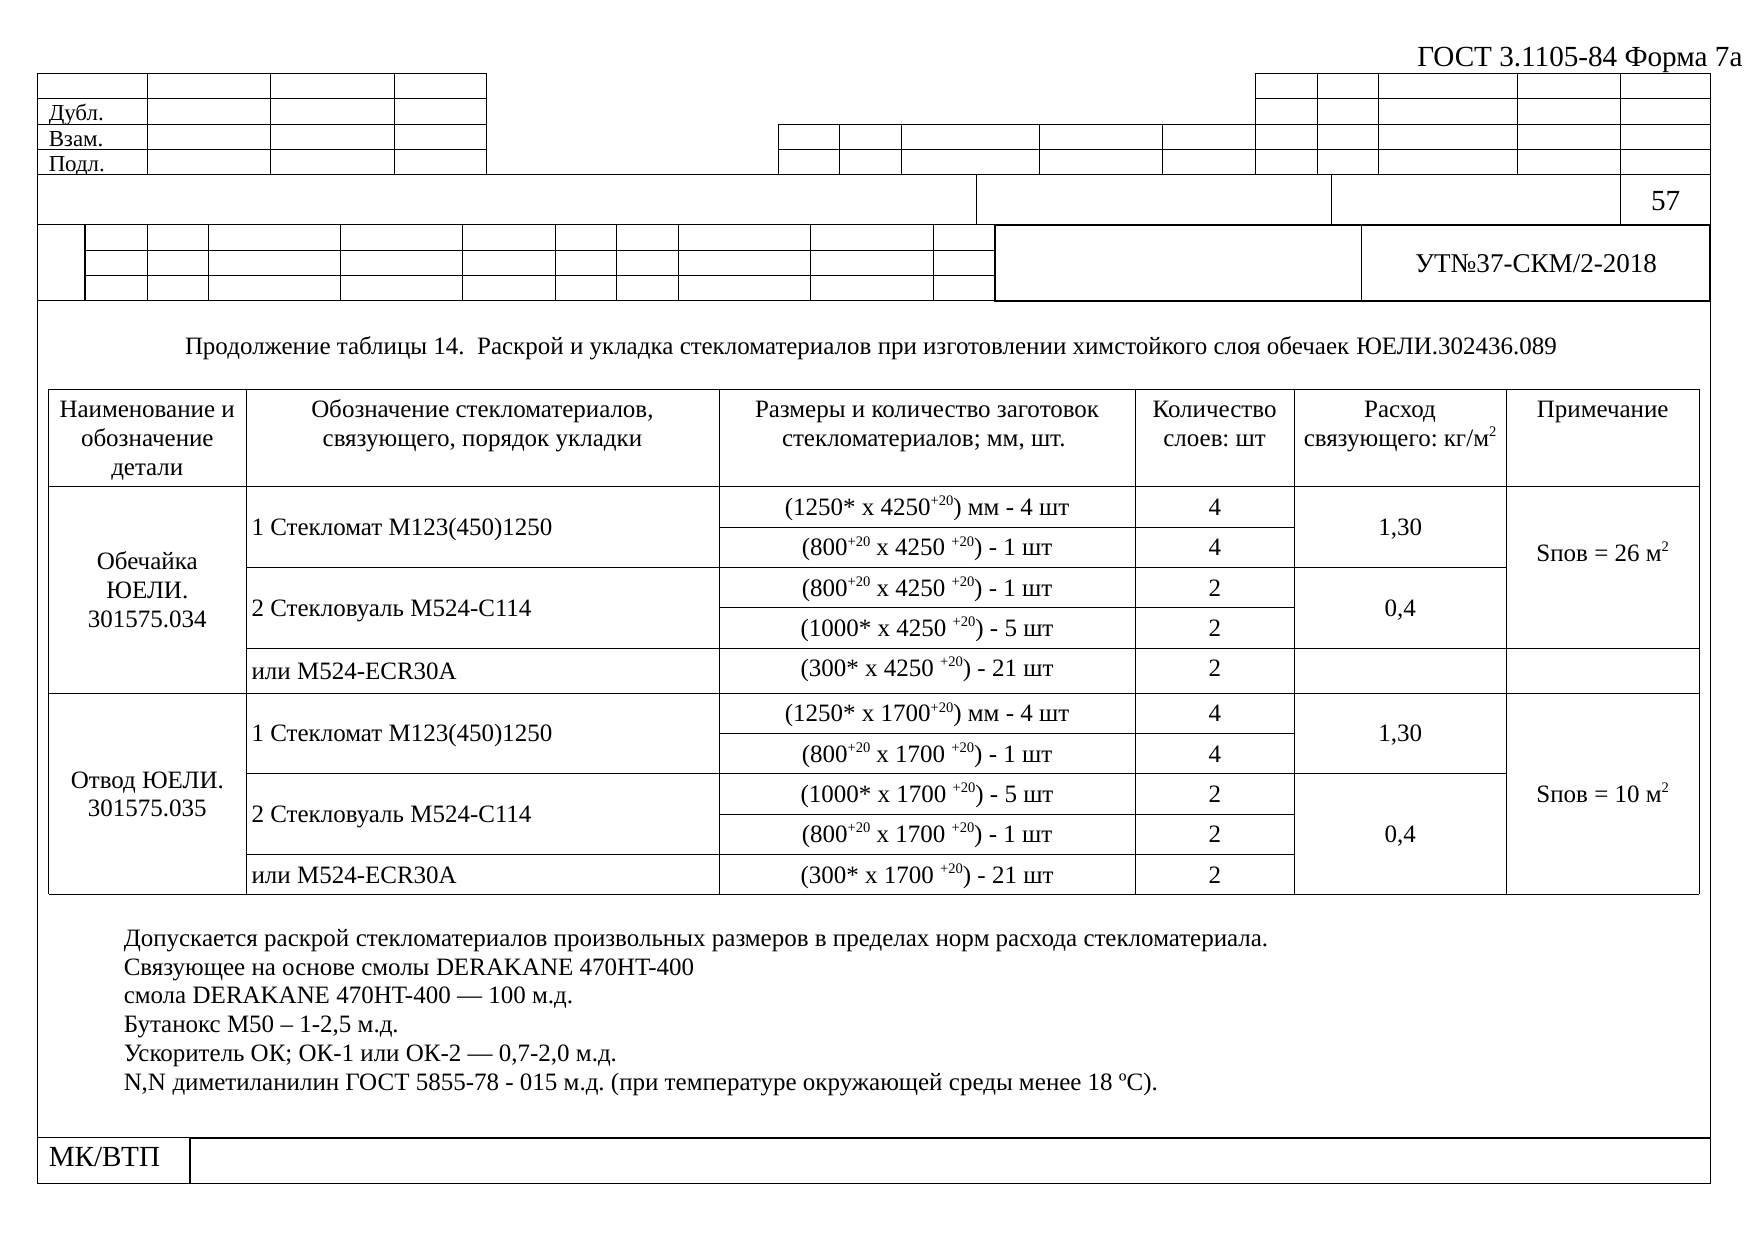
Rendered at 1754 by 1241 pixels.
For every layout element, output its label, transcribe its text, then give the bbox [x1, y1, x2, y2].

table_cell [148, 125, 270, 149]
table_cell 0,4 [1295, 568, 1506, 647]
table_cell [209, 251, 340, 275]
table_cell 1 Стекломат М123(450)1250 [247, 694, 719, 773]
table_cell 2 [1136, 649, 1294, 693]
table_cell 1,30 [1295, 487, 1506, 567]
table_header [38, 74, 147, 98]
table_cell [86, 251, 147, 275]
table_cell [679, 276, 810, 300]
table_cell [1318, 150, 1378, 174]
table_cell 4 [1136, 528, 1294, 567]
table_cell [38, 175, 976, 224]
table_cell или М524-ECR30A [247, 855, 719, 894]
table_cell 4 [1136, 487, 1294, 527]
table_cell [271, 125, 394, 149]
table_cell [1295, 649, 1506, 693]
table_header [1379, 74, 1517, 98]
table_cell [1621, 99, 1710, 124]
table_cell (1000* х 1700 +20) - 5 шт [720, 774, 1135, 813]
text ГОСТ 3.1105-84 Форма 7а [53, 39, 1742, 73]
table_cell [977, 175, 1331, 224]
table_header [778, 73, 1255, 124]
table_cell (800+20 х 1700 +20) - 1 шт [720, 815, 1135, 854]
table_header Расход связующего: кг/м2 [1295, 390, 1506, 486]
table_cell Обечайка ЮЕЛИ. 301575.034 [49, 487, 246, 693]
table_cell Отвод ЮЕЛИ. 301575.035 [49, 694, 246, 894]
table_cell [1256, 150, 1317, 174]
table_cell [811, 251, 933, 275]
table_cell УТ№37-СКМ/2-2018 [1362, 226, 1709, 300]
table_cell 4 [1136, 694, 1294, 733]
table_cell [148, 99, 270, 124]
table_cell 2 [1136, 815, 1294, 854]
table_cell (800+20 х 4250 +20) - 1 шт [720, 568, 1135, 607]
table_cell [1332, 175, 1620, 224]
table_cell [86, 225, 147, 249]
table_cell [902, 150, 1039, 174]
table_cell [996, 226, 1361, 300]
table_cell [1256, 99, 1317, 124]
table_cell [1621, 150, 1710, 174]
table_cell [679, 251, 810, 275]
table_cell [811, 225, 933, 249]
table_cell [556, 251, 616, 275]
table_cell [1518, 125, 1620, 149]
table_cell 2 Стекловуаль М524-С114 [247, 774, 719, 854]
table_header [148, 74, 270, 98]
table_header Наименование и обозначение детали [49, 390, 246, 486]
table_cell [1379, 125, 1517, 149]
table_cell [209, 276, 340, 300]
table_cell [38, 225, 84, 300]
table_header [271, 74, 394, 98]
table_cell [934, 225, 994, 249]
table_cell Подл. [38, 150, 147, 174]
table_header Размеры и количество заготовок стекломатериалов; мм, шт. [720, 390, 1135, 486]
table_cell [556, 276, 616, 300]
table_cell [902, 125, 1039, 149]
table_cell [1256, 125, 1317, 149]
table_cell [617, 225, 678, 249]
table_cell 2 [1136, 568, 1294, 607]
table_cell 2 [1136, 774, 1294, 813]
table_cell Sпов = 10 м2 [1507, 694, 1699, 894]
table_header [1621, 74, 1710, 98]
table_cell [1318, 99, 1378, 124]
table_header Примечание [1507, 390, 1699, 486]
table_cell [148, 276, 208, 300]
table_cell [463, 276, 555, 300]
table_cell [463, 251, 555, 275]
table_cell [779, 125, 839, 149]
table_cell [934, 251, 994, 275]
table_cell [679, 225, 810, 249]
table_cell [395, 125, 486, 149]
table_cell Дубл. [38, 99, 147, 124]
table_cell (1250* х 4250+20) мм - 4 шт [720, 487, 1135, 527]
table_cell (300* х 1700 +20) - 21 шт [720, 855, 1135, 894]
table_cell (1000* х 4250 +20) - 5 шт [720, 608, 1135, 647]
table_cell [1621, 125, 1710, 149]
table_cell [1518, 99, 1620, 124]
table_cell [341, 225, 462, 249]
table_cell [556, 225, 616, 249]
table_cell 1 Стекломат М123(450)1250 [247, 487, 719, 567]
table_cell [148, 150, 270, 174]
table_header [487, 73, 778, 174]
table_cell Продолжение таблицы 14. Раскрой и укладка стекломатериалов при изготовлении химстойкого слоя обечаек ЮЕЛИ.302436.089 Допускается раскрой стекломатериалов произвольных размеров в пределах норм расхода стекломатериала. Связующее на основе смолы DERAKANE 470HT-400 смола DERAKANE 470HT-400 — 100 м.д. Бутанокс М50 – 1-2,5 м.д. Ускоритель ОК; ОК-1 или ОК-2 — 0,7-2,0 м.д. N,N диметиланилин ГОСТ 5855-78 - 015 м.д. (при температуре окружающей среды менее 18 ºС). [38, 301, 1710, 1137]
table_cell [148, 251, 208, 275]
table_cell [811, 276, 933, 300]
table_cell [341, 251, 462, 275]
table_cell 57 [1621, 175, 1710, 224]
table_cell (800+20 х 1700 +20) - 1 шт [720, 734, 1135, 773]
table_cell [341, 276, 462, 300]
table_cell (1250* х 1700+20) мм - 4 шт [720, 694, 1135, 733]
table_cell [840, 125, 901, 149]
table_cell [209, 225, 340, 249]
table_cell (300* х 4250 +20) - 21 шт [720, 649, 1135, 693]
table_cell [617, 251, 678, 275]
table_cell [86, 276, 147, 300]
table_header [395, 74, 486, 98]
table_cell (800+20 х 4250 +20) - 1 шт [720, 528, 1135, 567]
table_cell [1379, 99, 1517, 124]
table_header Обозначение стекломатериалов, связующего, порядок укладки [247, 390, 719, 486]
table_cell [934, 276, 994, 300]
table_cell МК/ВТП [38, 1138, 189, 1183]
table_cell 4 [1136, 734, 1294, 773]
table_cell [1040, 125, 1162, 149]
table_cell [840, 150, 901, 174]
table_cell [617, 276, 678, 300]
table_cell [463, 225, 555, 249]
table_cell [779, 150, 839, 174]
table_cell Взам. [38, 125, 147, 149]
table_header [1256, 74, 1317, 98]
table_cell [1507, 649, 1699, 693]
table_cell [395, 99, 486, 124]
table_cell 2 [1136, 608, 1294, 647]
table_cell 2 Стекловуаль М524-С114 [247, 568, 719, 647]
table_cell [191, 1139, 1710, 1183]
table_header [1318, 74, 1378, 98]
table_cell [148, 225, 208, 249]
table_cell [1040, 150, 1162, 174]
table_cell [1163, 150, 1255, 174]
table_cell [1379, 150, 1517, 174]
table_cell [1318, 125, 1378, 149]
table_cell [395, 150, 486, 174]
table_cell или М524-ECR30A [247, 649, 719, 693]
table_cell [271, 150, 394, 174]
table_cell 0,4 [1295, 774, 1506, 894]
table_cell [1163, 125, 1255, 149]
table_cell 2 [1136, 855, 1294, 894]
table_header Количество слоев: шт [1136, 390, 1294, 486]
table_cell [1518, 150, 1620, 174]
table_header [1518, 74, 1620, 98]
table_cell Sпов = 26 м2 [1507, 487, 1699, 647]
table_cell [271, 99, 394, 124]
table_cell 1,30 [1295, 694, 1506, 773]
